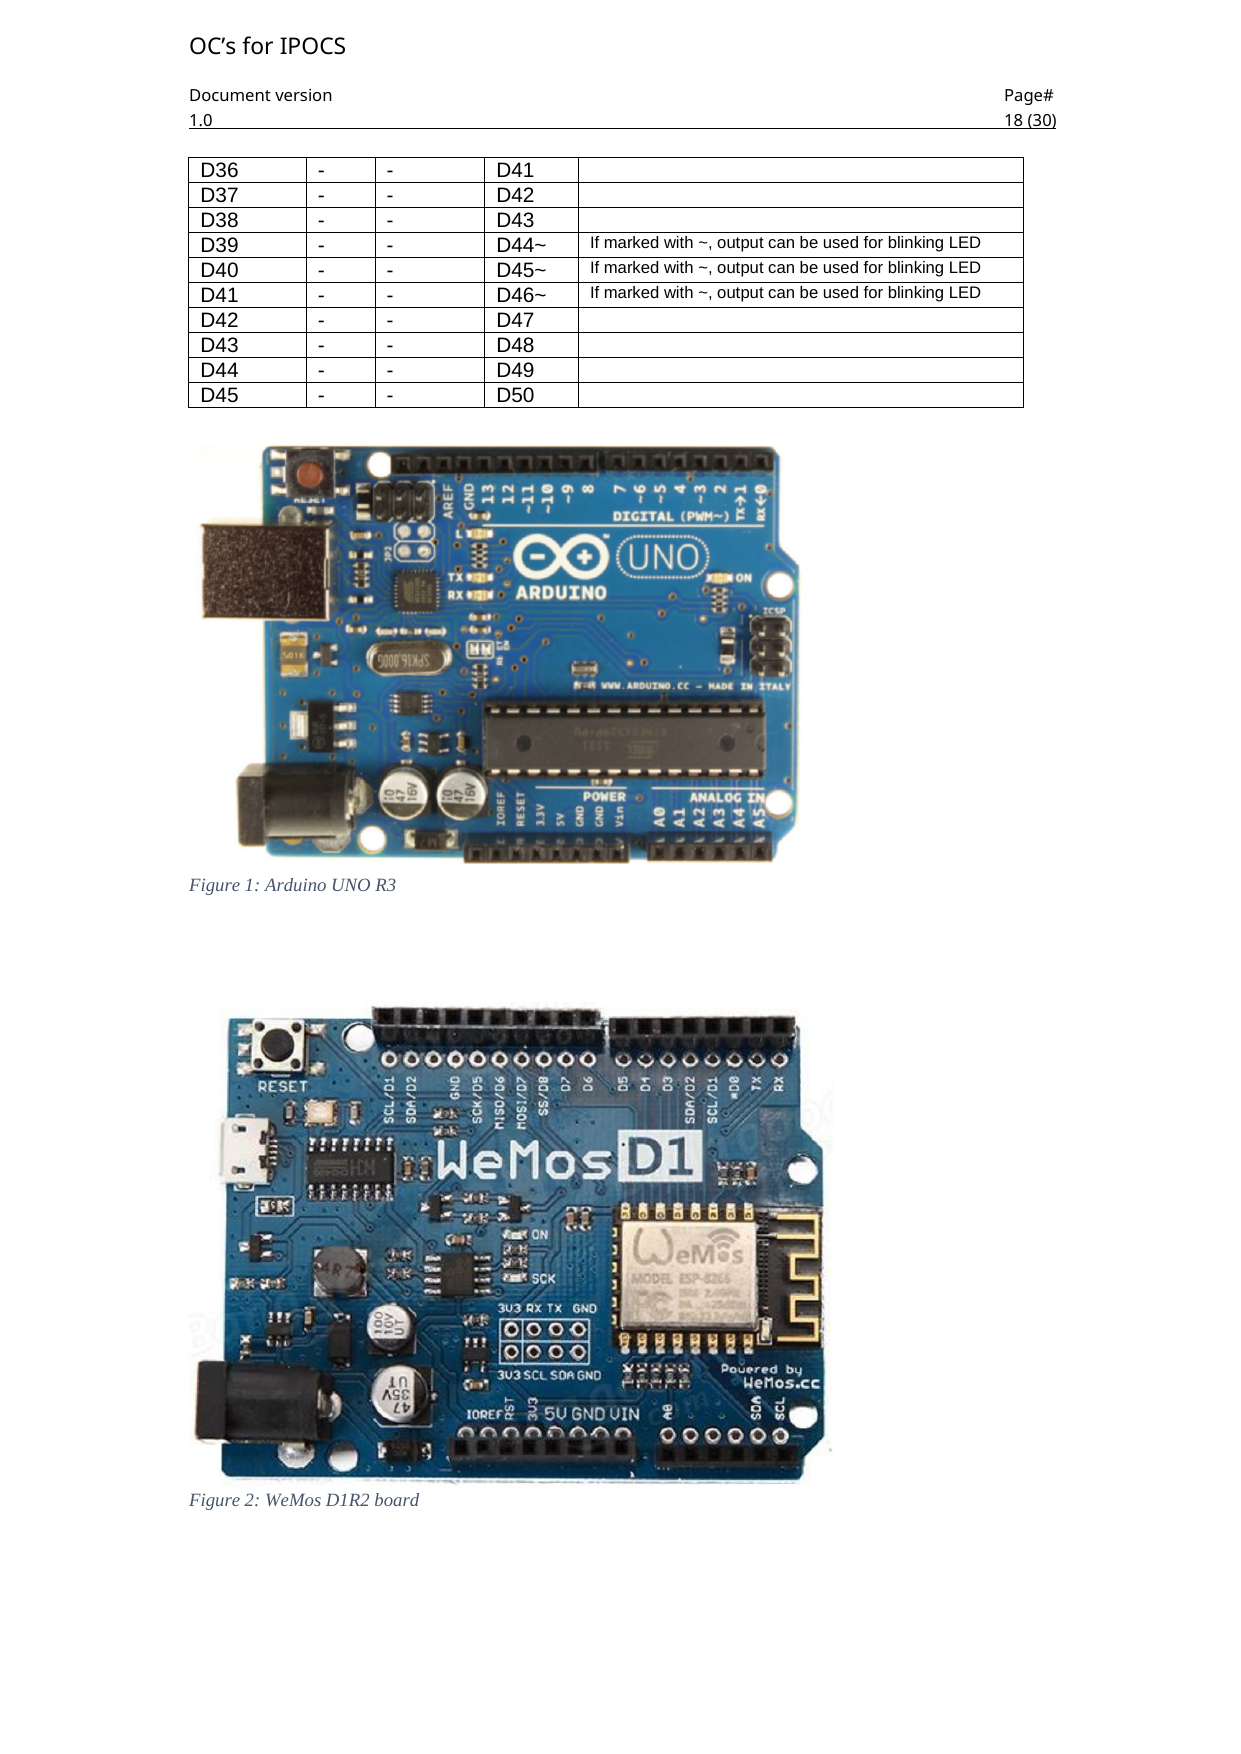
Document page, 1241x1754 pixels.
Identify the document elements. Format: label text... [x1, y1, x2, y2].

table_cell D47 [485, 308, 578, 332]
table_cell D44~ [485, 233, 578, 257]
table_cell - [307, 208, 375, 232]
table_cell - [307, 183, 375, 207]
table_cell If marked with ~, output can be used for blinking LED [579, 258, 1023, 282]
table_cell D48 [485, 333, 578, 357]
table_cell - [307, 233, 375, 257]
table_cell - [307, 283, 375, 307]
table_cell - [376, 283, 484, 307]
table_cell - [307, 333, 375, 357]
table_cell D44 [189, 358, 306, 382]
table_cell - [376, 233, 484, 257]
table_cell D36 [189, 158, 306, 182]
table_cell D45~ [485, 258, 578, 282]
table_cell - [376, 258, 484, 282]
table_cell [579, 358, 1023, 382]
table_cell - [376, 308, 484, 332]
table_cell - [307, 258, 375, 282]
table_cell [579, 158, 1023, 182]
table_cell D49 [485, 358, 578, 382]
table_cell D42 [485, 183, 578, 207]
table_cell D38 [189, 208, 306, 232]
table_cell [579, 333, 1023, 357]
table_cell D39 [189, 233, 306, 257]
table_cell - [307, 308, 375, 332]
table_cell - [376, 333, 484, 357]
table_cell - [376, 158, 484, 182]
table_cell - [376, 358, 484, 382]
table_cell [579, 383, 1023, 407]
table_cell [579, 183, 1023, 207]
table_cell - [307, 158, 375, 182]
table_cell If marked with ~, output can be used for blinking LED [579, 283, 1023, 307]
table_cell D42 [189, 308, 306, 332]
table_cell D37 [189, 183, 306, 207]
text Figure 1: Arduino UNO R3 [189, 874, 1122, 896]
table_cell D45 [189, 383, 306, 407]
table_cell [579, 308, 1023, 332]
table_cell - [307, 383, 375, 407]
table_cell D50 [485, 383, 578, 407]
table_cell - [376, 383, 484, 407]
table_cell D46~ [485, 283, 578, 307]
table_cell D41 [485, 158, 578, 182]
table_cell If marked with ~, output can be used for blinking LED [579, 233, 1023, 257]
table_cell D41 [189, 283, 306, 307]
table_cell [579, 208, 1023, 232]
table_cell - [307, 358, 375, 382]
table_cell D40 [189, 258, 306, 282]
table_cell - [376, 208, 484, 232]
table_cell D43 [189, 333, 306, 357]
table_cell D43 [485, 208, 578, 232]
text Figure 2: WeMos D1R2 board [189, 1489, 1122, 1510]
table_cell - [376, 183, 484, 207]
